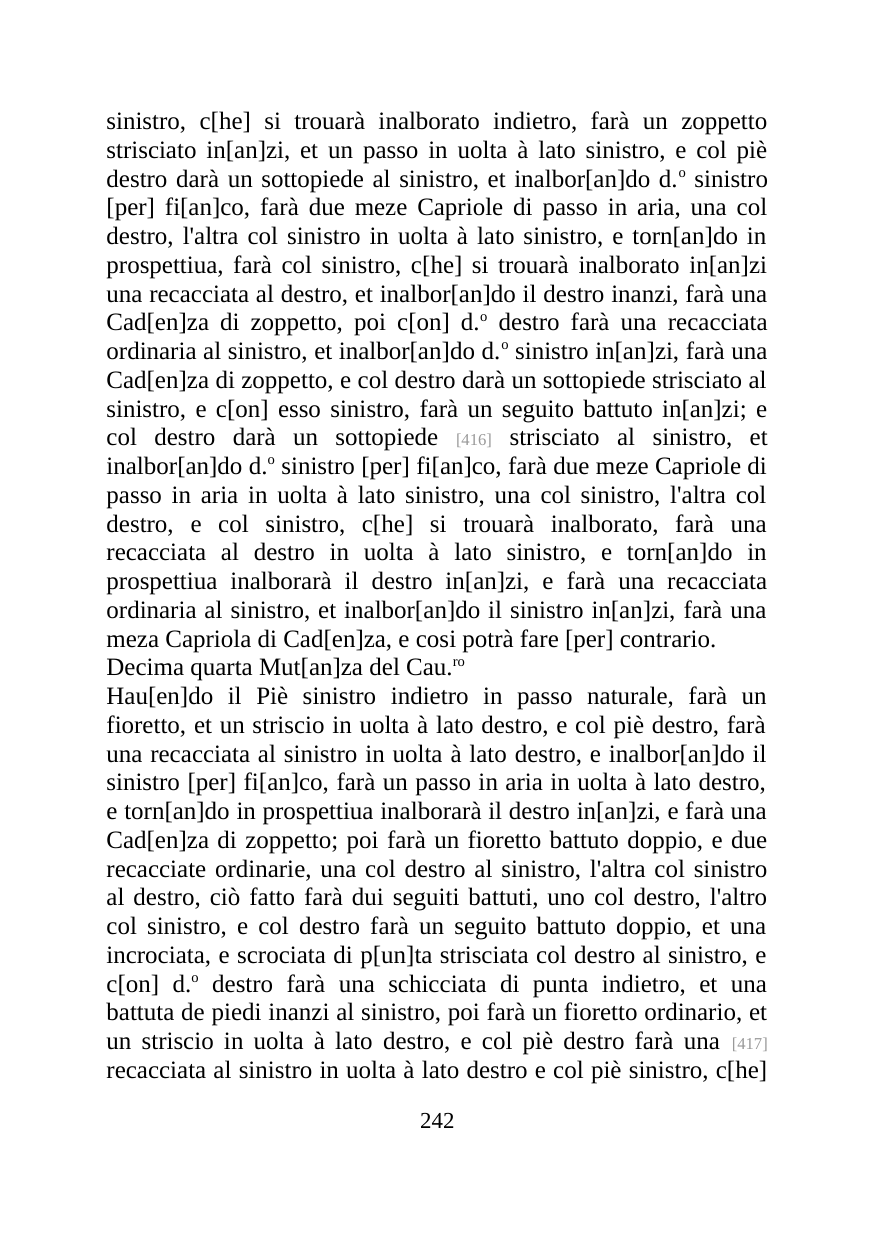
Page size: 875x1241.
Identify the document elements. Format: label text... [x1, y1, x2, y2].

text Decima quarta Mut[an]za del Cau.ro [106, 652, 768, 681]
text sinistro, c[he] si trouarà inalborato indietro, farà un zoppetto strisciato in[an]zi, et un passo in uolta à lato sinistro, e col piè destro darà un sottopiede al sinistro, et inalbor[an]do d.o sinistro [per] fi[an]co, farà due meze Capriole di passo in aria, una col destro, l'altra col sinistro in uolta à lato sinistro, e torn[an]do in prospettiua, farà col sinistro, c[he] si trouarà inalborato in[an]zi una recacciata al destro, et inalbor[an]do il destro inanzi, farà una Cad[en]za di zoppetto, poi c[on] d.o destro farà una recacciata ordinaria al sinistro, et inalbor[an]do d.o sinistro in[an]zi, farà una Cad[en]za di zoppetto, e col destro darà un sottopiede strisciato al sinistro, e c[on] esso sinistro, farà un seguito battuto in[an]zi; e col destro darà un sottopiede [416] strisciato al sinistro, et inalbor[an]do d.o sinistro [per] fi[an]co, farà due meze Capriole di passo in aria in uolta à lato sinistro, una col sinistro, l'altra col destro, e col sinistro, c[he] si trouarà inalborato, farà una recacciata al destro in uolta à lato sinistro, e torn[an]do in prospettiua inalborarà il destro in[an]zi, e farà una recacciata ordinaria al sinistro, et inalbor[an]do il sinistro in[an]zi, farà una meza Capriola di Cad[en]za, e cosi potrà fare [per] contrario. [106, 106, 768, 652]
text Hau[en]do il Piè sinistro indietro in passo naturale, farà un fioretto, et un striscio in uolta à lato destro, e col piè destro, farà una recacciata al sinistro in uolta à lato destro, e inalbor[an]do il sinistro [per] fi[an]co, farà un passo in aria in uolta à lato destro, e torn[an]do in prospettiua inalborarà il destro in[an]zi, e farà una Cad[en]za di zoppetto; poi farà un fioretto battuto doppio, e due recacciate ordinarie, una col destro al sinistro, l'altra col sinistro al destro, ciò fatto farà dui seguiti battuti, uno col destro, l'altro col sinistro, e col destro farà un seguito battuto doppio, et una incrociata, e scrociata di p[un]ta strisciata col destro al sinistro, e c[on] d.o destro farà una schicciata di punta indietro, et una battuta de piedi inanzi al sinistro, poi farà un fioretto ordinario, et un striscio in uolta à lato destro, e col piè destro farà una [417] recacciata al sinistro in uolta à lato destro e col piè sinistro, c[he] [106, 681, 768, 1084]
